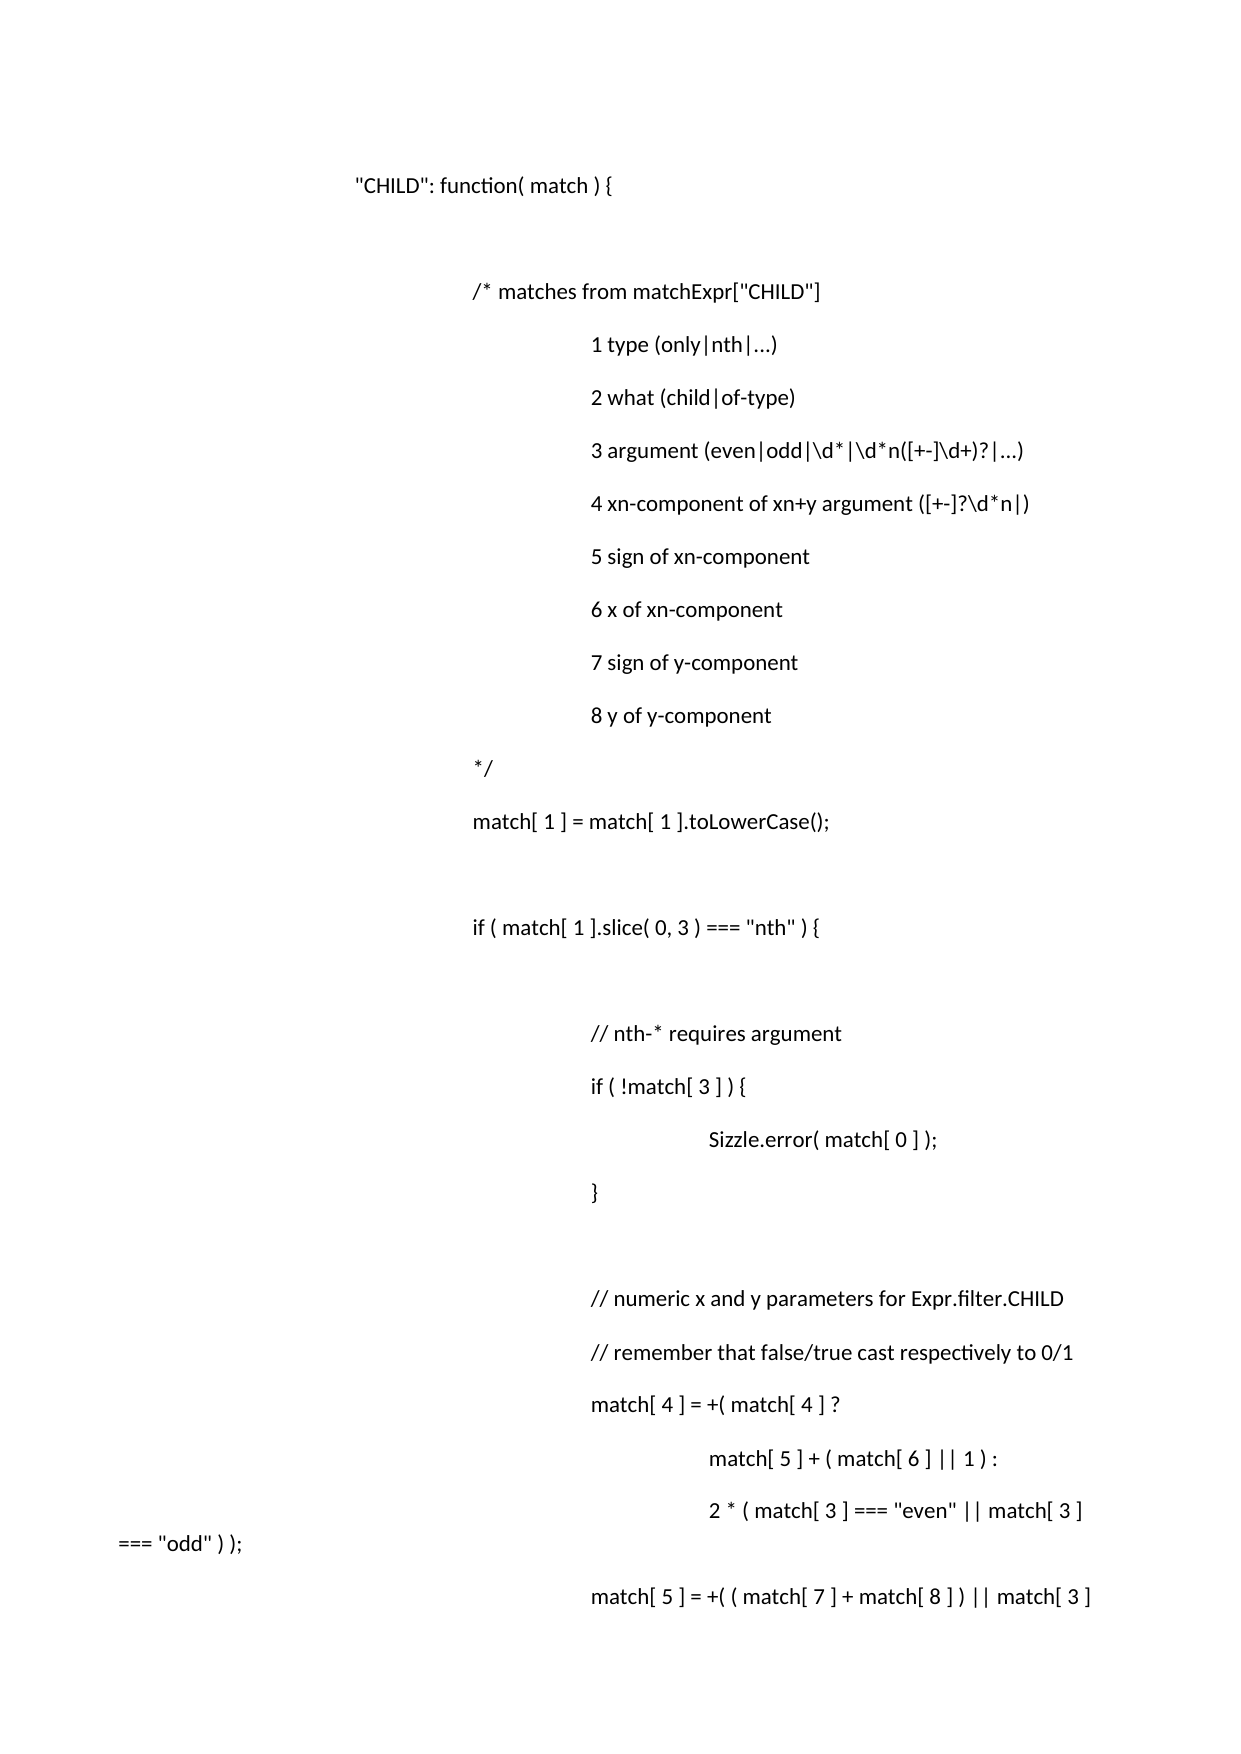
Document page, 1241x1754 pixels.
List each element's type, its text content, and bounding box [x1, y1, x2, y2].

text /* matches from matchExpr["CHILD"] [118, 277, 1122, 305]
text match[ 1 ] = match[ 1 ].toLowerCase(); [118, 807, 1122, 835]
text 2 what (child|of-type) [118, 383, 1122, 411]
text */ [118, 754, 1122, 782]
text 7 sign of y-component [118, 648, 1122, 676]
text match[ 4 ] = +( match[ 4 ] ? [118, 1391, 1122, 1419]
text } [118, 1178, 1122, 1207]
text match[ 5 ] = +( ( match[ 7 ] + match[ 8 ] ) || match[ 3 ] [118, 1582, 1122, 1610]
text 1 type (only|nth|...) [118, 330, 1122, 358]
text Sizzle.error( match[ 0 ] ); [118, 1126, 1122, 1153]
text 2 * ( match[ 3 ] === "even" || match[ 3 ] === "odd" ) ); [118, 1497, 1122, 1557]
text if ( !match[ 3 ] ) { [118, 1072, 1122, 1101]
text // numeric x and y parameters for Expr.filter.CHILD [118, 1284, 1122, 1313]
text if ( match[ 1 ].slice( 0, 3 ) === "nth" ) { [118, 913, 1122, 941]
text 6 x of xn-component [118, 595, 1122, 623]
text 4 xn-component of xn+y argument ([+-]?\d*n|) [118, 489, 1122, 517]
text 5 sign of xn-component [118, 542, 1122, 570]
text "CHILD": function( match ) { [118, 171, 1122, 199]
text match[ 5 ] + ( match[ 6 ] || 1 ) : [118, 1444, 1122, 1472]
text 3 argument (even|odd|\d*|\d*n([+-]\d+)?|...) [118, 436, 1122, 464]
text // nth-* requires argument [118, 1019, 1122, 1047]
text 8 y of y-component [118, 701, 1122, 729]
text // remember that false/true cast respectively to 0/1 [118, 1338, 1122, 1366]
